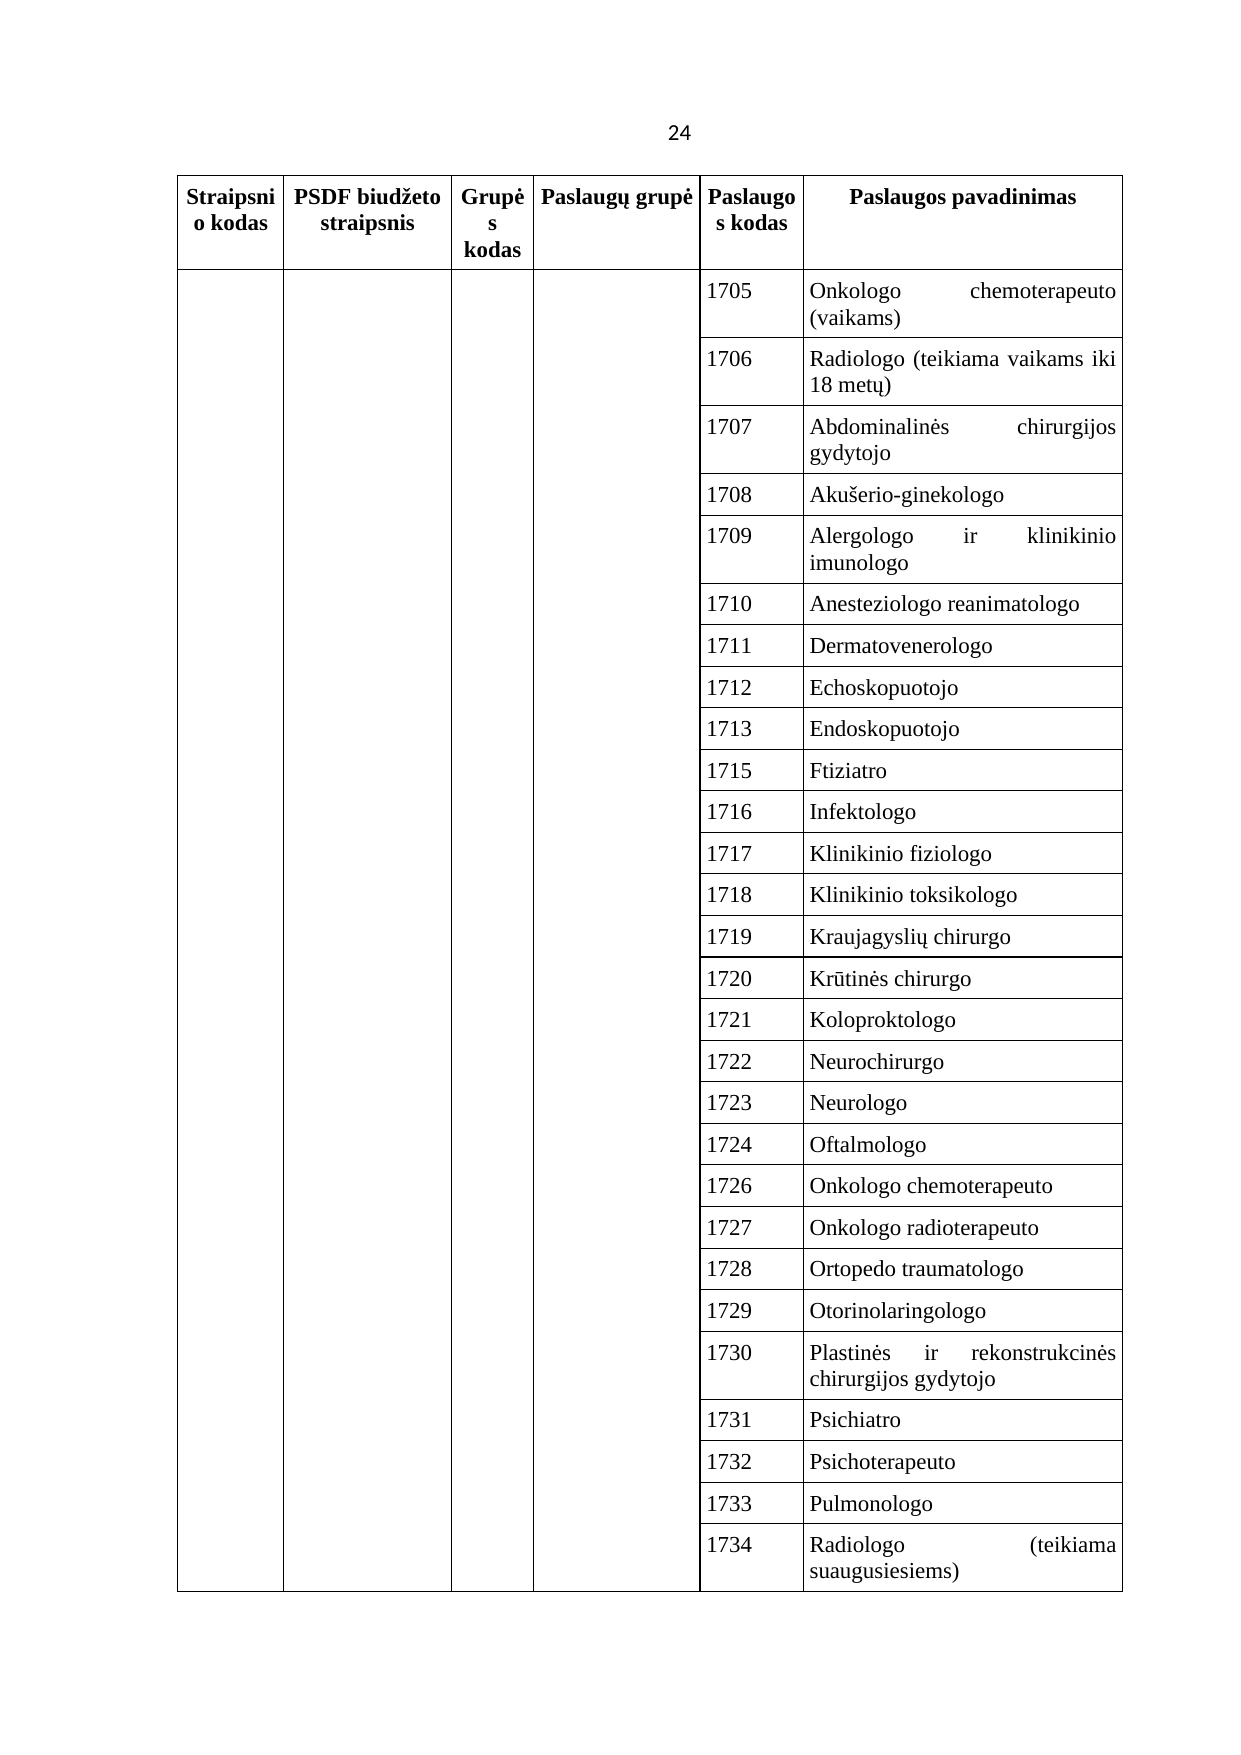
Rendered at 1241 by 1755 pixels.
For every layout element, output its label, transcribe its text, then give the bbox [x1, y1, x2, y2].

table_header Straipsnio kodas [178, 176, 283, 269]
table_cell [178, 790, 283, 832]
table_cell [178, 707, 283, 749]
table_cell [452, 1440, 533, 1482]
table_cell [452, 1248, 533, 1289]
table_cell [534, 1040, 699, 1081]
table_cell [452, 749, 533, 790]
table_cell [452, 1523, 533, 1591]
table_cell [452, 1081, 533, 1123]
table_cell [178, 1123, 283, 1164]
table_cell Oftalmologo [804, 1124, 1122, 1164]
table_cell 1716 [701, 791, 803, 832]
table_cell [284, 1523, 451, 1591]
table_cell [284, 473, 451, 514]
table_cell [534, 515, 699, 582]
table_cell [534, 473, 699, 514]
table_cell [534, 337, 699, 405]
table_cell Alergologo ir klinikinio imunologo [804, 516, 1122, 582]
table_cell Klinikinio toksikologo [804, 874, 1122, 915]
table_cell [534, 1331, 699, 1398]
table_cell [534, 1482, 699, 1523]
table_cell [452, 956, 533, 998]
table_cell [534, 1440, 699, 1482]
table_cell [452, 624, 533, 666]
table_cell [284, 1399, 451, 1440]
table_cell 1706 [701, 338, 803, 405]
table_cell [452, 707, 533, 749]
table_cell [284, 666, 451, 707]
table_cell [534, 583, 699, 624]
table_cell [534, 1164, 699, 1206]
table_cell Akušerio-ginekologo [804, 474, 1122, 514]
table_cell Ftiziatro [804, 750, 1122, 790]
table_cell [534, 1206, 699, 1247]
table_cell [452, 270, 533, 337]
table_cell 1730 [701, 1332, 803, 1398]
table_cell [178, 1248, 283, 1289]
table_cell [178, 873, 283, 915]
table_cell [284, 1123, 451, 1164]
table_cell [284, 583, 451, 624]
table_cell 1710 [701, 584, 803, 624]
table_cell 1705 [701, 270, 803, 337]
table_header Paslaugų grupė [534, 176, 699, 269]
table_cell Ortopedo traumatologo [804, 1249, 1122, 1289]
table_cell Radiologo (teikiama suaugusiesiems) [804, 1524, 1122, 1591]
table_cell [284, 1440, 451, 1482]
table_cell [178, 270, 283, 337]
table_cell [452, 405, 533, 473]
table_cell Psichiatro [804, 1400, 1122, 1440]
table_cell [178, 1523, 283, 1591]
table_cell [452, 1040, 533, 1081]
table_cell [452, 1123, 533, 1164]
table_cell [452, 998, 533, 1039]
table_cell 1715 [701, 750, 803, 790]
table_cell [452, 790, 533, 832]
table_header Paslaugos pavadinimas [804, 176, 1122, 269]
table_cell [452, 1399, 533, 1440]
table_cell [178, 515, 283, 582]
table_cell [284, 1206, 451, 1247]
table_cell [178, 915, 283, 956]
table_cell Plastinės ir rekonstrukcinės chirurgijos gydytojo [804, 1332, 1122, 1398]
table_cell [284, 998, 451, 1039]
table_cell [284, 915, 451, 956]
table_cell [178, 1164, 283, 1206]
table_cell 1712 [701, 667, 803, 707]
table_cell [534, 998, 699, 1039]
table_cell [178, 624, 283, 666]
table_cell [534, 1248, 699, 1289]
table_cell Psichoterapeuto [804, 1441, 1122, 1482]
table_cell Klinikinio fiziologo [804, 833, 1122, 873]
table_cell [284, 337, 451, 405]
table_cell 1718 [701, 874, 803, 915]
table_cell 1709 [701, 516, 803, 582]
table_cell [534, 1523, 699, 1591]
table_cell [178, 473, 283, 514]
table_cell [452, 583, 533, 624]
table_cell [178, 1440, 283, 1482]
table_cell [452, 832, 533, 873]
table_cell 1708 [701, 474, 803, 514]
table_cell 1727 [701, 1207, 803, 1247]
table_cell 1733 [701, 1483, 803, 1523]
table_cell 1720 [701, 958, 803, 998]
table_cell [178, 1289, 283, 1331]
table_cell [178, 1206, 283, 1247]
table_cell Abdominalinės chirurgijos gydytojo [804, 406, 1122, 473]
table_cell Onkologo chemoterapeuto [804, 1165, 1122, 1206]
table_cell Koloproktologo [804, 999, 1122, 1039]
table_cell 1713 [701, 708, 803, 749]
table_cell [284, 405, 451, 473]
table_cell 1707 [701, 406, 803, 473]
table_cell [534, 873, 699, 915]
table_cell [452, 1164, 533, 1206]
table_cell 1723 [701, 1082, 803, 1123]
table_cell [534, 1123, 699, 1164]
table_cell [452, 915, 533, 956]
table_cell Otorinolaringologo [804, 1290, 1122, 1331]
table_cell 1724 [701, 1124, 803, 1164]
table_cell [284, 270, 451, 337]
table_cell [178, 1040, 283, 1081]
table_cell 1732 [701, 1441, 803, 1482]
table_cell [452, 1331, 533, 1398]
table_cell 1722 [701, 1041, 803, 1081]
table_cell [178, 956, 283, 998]
table_cell [284, 1289, 451, 1331]
table_cell [284, 749, 451, 790]
table_cell [284, 873, 451, 915]
table_cell [284, 790, 451, 832]
table_cell [284, 1482, 451, 1523]
table_cell [284, 956, 451, 998]
table_cell Onkologo radioterapeuto [804, 1207, 1122, 1247]
table_cell [284, 624, 451, 666]
table_cell [534, 915, 699, 956]
table_cell [534, 666, 699, 707]
table_cell [284, 1248, 451, 1289]
table_cell [534, 1289, 699, 1331]
table_cell Radiologo (teikiama vaikams iki 18 metų) [804, 338, 1122, 405]
table_cell [452, 1289, 533, 1331]
table_cell [452, 473, 533, 514]
table_cell [178, 1331, 283, 1398]
table_cell [452, 666, 533, 707]
table_cell Krūtinės chirurgo [804, 958, 1122, 998]
table_cell [534, 270, 699, 337]
table_cell [452, 1482, 533, 1523]
table_cell Neurochirurgo [804, 1041, 1122, 1081]
table_header Grupės kodas [452, 176, 533, 269]
table_cell Endoskopuotojo [804, 708, 1122, 749]
table_cell [178, 1482, 283, 1523]
table_cell [452, 1206, 533, 1247]
table_cell [284, 1081, 451, 1123]
table_cell 1719 [701, 916, 803, 956]
table_cell [178, 1399, 283, 1440]
table_cell [284, 1040, 451, 1081]
table_cell [284, 832, 451, 873]
table_header Paslaugos kodas [701, 176, 803, 269]
table_cell [178, 832, 283, 873]
table_cell [452, 873, 533, 915]
table_cell 1734 [701, 1524, 803, 1591]
table_cell [178, 666, 283, 707]
table_cell [534, 1081, 699, 1123]
table_cell [534, 1399, 699, 1440]
table_cell Echoskopuotojo [804, 667, 1122, 707]
table_cell 1726 [701, 1165, 803, 1206]
table_cell [284, 1331, 451, 1398]
table_cell [178, 405, 283, 473]
table_cell Kraujagyslių chirurgo [804, 916, 1122, 956]
table_cell [534, 405, 699, 473]
table_cell [178, 998, 283, 1039]
table_cell Pulmonologo [804, 1483, 1122, 1523]
table_cell 1717 [701, 833, 803, 873]
table_cell [284, 515, 451, 582]
table_cell [534, 749, 699, 790]
table_cell [534, 956, 699, 998]
table_cell [534, 790, 699, 832]
table_cell Onkologo chemoterapeuto (vaikams) [804, 270, 1122, 337]
table_cell 1721 [701, 999, 803, 1039]
table_cell [452, 337, 533, 405]
table_cell Neurologo [804, 1082, 1122, 1123]
table_cell Dermatovenerologo [804, 625, 1122, 666]
table_cell [178, 583, 283, 624]
table_cell [284, 707, 451, 749]
table_cell [452, 515, 533, 582]
table_cell [178, 749, 283, 790]
table_cell Anesteziologo reanimatologo [804, 584, 1122, 624]
table_cell [284, 1164, 451, 1206]
table_header PSDF biudžeto straipsnis [284, 176, 451, 269]
table_cell [534, 707, 699, 749]
table_cell [178, 337, 283, 405]
table_cell [534, 624, 699, 666]
table_cell 1731 [701, 1400, 803, 1440]
table_cell 1729 [701, 1290, 803, 1331]
table_cell 1711 [701, 625, 803, 666]
table_cell Infektologo [804, 791, 1122, 832]
table_cell 1728 [701, 1249, 803, 1289]
table_cell [178, 1081, 283, 1123]
table_cell [534, 832, 699, 873]
